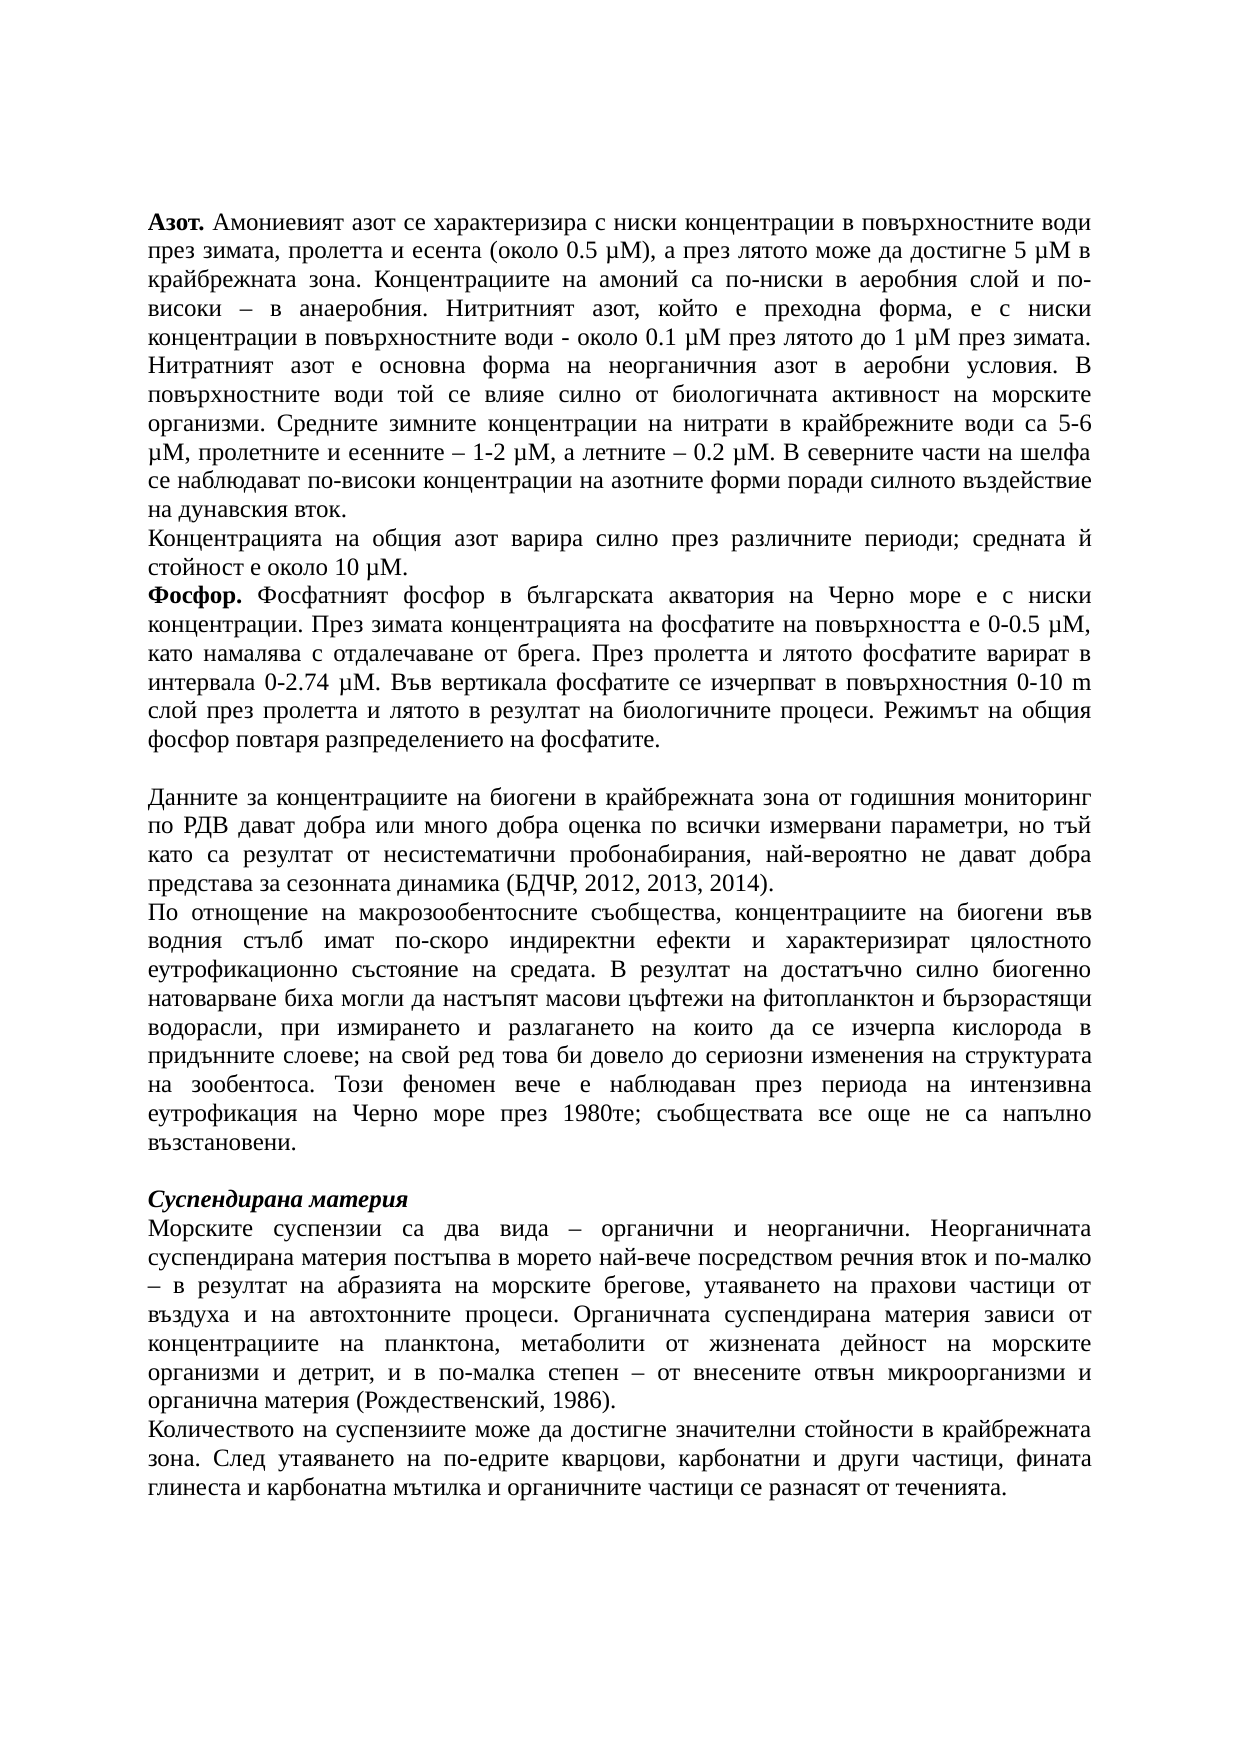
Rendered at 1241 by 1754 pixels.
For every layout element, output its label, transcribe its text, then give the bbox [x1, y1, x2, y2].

text Концентрацията на общия азот варира силно през различните периоди; средната й стойност е около 10 µM. [148, 523, 1093, 580]
text Суспендирана материя [148, 1184, 1093, 1213]
text Фосфор. Фосфатният фосфор в българската акватория на Черно море е с ниски концентрации. През зимата концентрацията на фосфатите на повърхността е 0-0.5 µM, като намалява с отдалечаване от брега. През пролетта и лятото фосфатите варират в интервала 0-2.74 µM. Във вертикала фосфатите се изчерпват в повърхностния 0-10 m слой през пролетта и лятото в резултат на биологичните процеси. Режимът на общия фосфор повтаря разпределението на фосфатите. [148, 580, 1093, 753]
text Азот. Амониевият азот се характеризира с ниски концентрации в повърхностните води през зимата, пролетта и есента (около 0.5 µM), а през лятото може да достигне 5 µM в крайбрежната зона. Концентрациите на амоний са по-ниски в аеробния слой и по-високи – в анаеробния. Нитритният азот, който е преходна форма, е с ниски концентрации в повърхностните води - около 0.1 µM през лятото до 1 µM през зимата. Нитратният азот е основна форма на неорганичния азот в аеробни условия. В повърхностните води той се влияе силно от биологичната активност на морските организми. Средните зимните концентрации на нитрати в крайбрежните води са 5-6 µM, пролетните и есенните – 1-2 µM, а летните – 0.2 µM. В северните части на шелфа се наблюдават по-високи концентрации на азотните форми поради силното въздействие на дунавския вток. [148, 207, 1093, 523]
text Количеството на суспензиите може да достигне значителни стойности в крайбрежната зона. След утаяването на по-едрите кварцови, карбонатни и други частици, фината глинеста и карбонатна мътилка и органичните частици се разнасят от теченията. [148, 1414, 1093, 1500]
text Данните за концентрациите на биогени в крайбрежната зона от годишния мониторинг по РДВ дават добра или много добра оценка по всички измервани параметри, но тъй като са резултат от несистематични пробонабирания, най-вероятно не дават добра представа за сезонната динамика (БДЧР, 2012, 2013, 2014). [148, 782, 1093, 897]
text По отнощение на макрозообентосните съобщества, концентрациите на биогени във водния стълб имат по-скоро индиректни ефекти и характеризират цялостното еутрофикационно състояние на средата. В резултат на достатъчно силно биогенно натоварване биха могли да настъпят масови цъфтежи на фитопланктон и бързорастящи водорасли, при измирането и разлагането на които да се изчерпа кислорода в придънните слоеве; на свой ред това би довело до сериозни изменения на структурата на зообентоса. Този феномен вече е наблюдаван през периода на интензивна еутрофикация на Черно море през 1980те; съобществата все още не са напълно възстановени. [148, 897, 1093, 1155]
text Морските суспензии са два вида – органични и неорганични. Неорганичната суспендирана материя постъпва в морето най-вече посредством речния вток и по-малко – в резултат на абразията на морските брегове, утаяването на прахови частици от въздуха и на автохтонните процеси. Органичната суспендирана материя зависи от концентрациите на планктона, метаболити от жизнената дейност на морските организми и детрит, и в по-малка степен – от внесените отвън микроорганизми и органична материя (Рождественский, 1986). [148, 1213, 1093, 1414]
